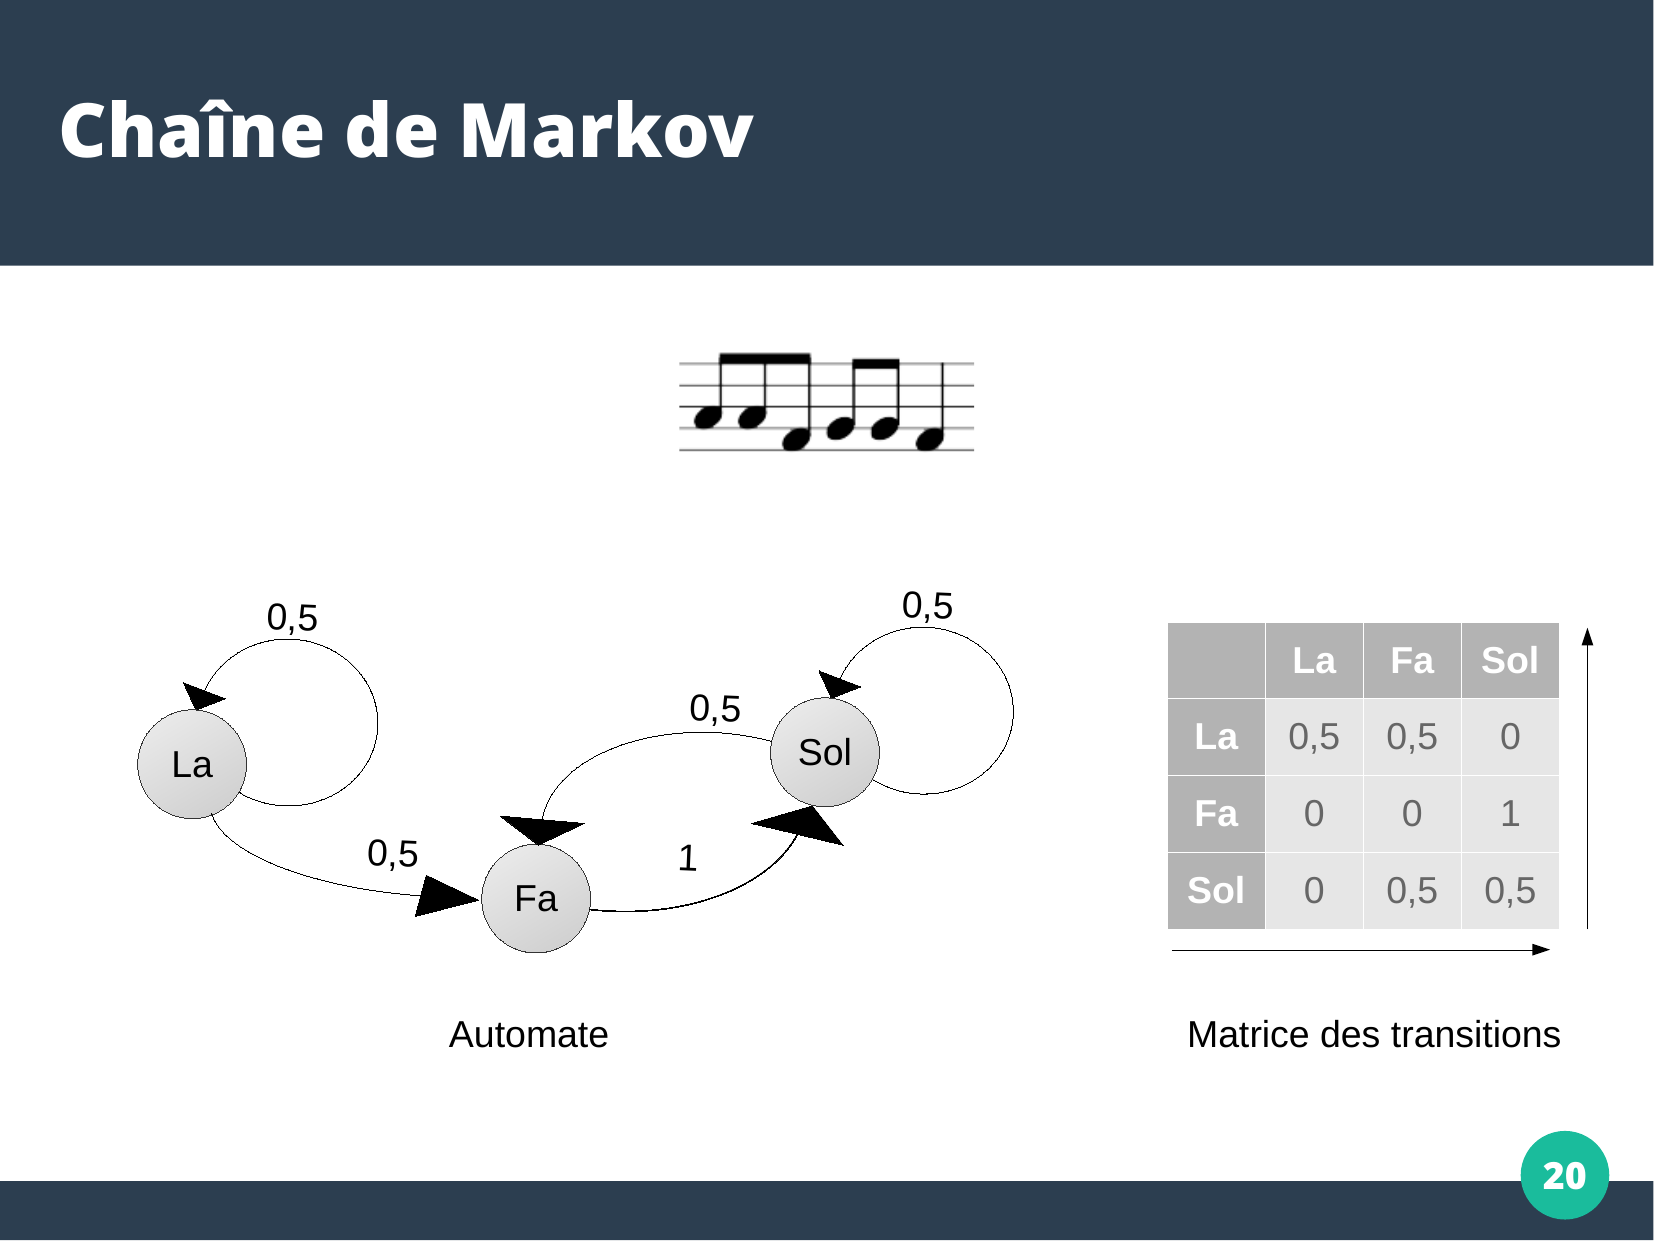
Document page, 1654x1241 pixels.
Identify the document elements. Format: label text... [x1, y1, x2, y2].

text_box 1 [589, 806, 844, 912]
table_header [1168, 623, 1265, 698]
text_box 0,5 [211, 813, 479, 917]
picture [679, 295, 975, 519]
table_cell 0,5 [1462, 853, 1559, 929]
table_cell La [1168, 699, 1265, 775]
table_cell Sol [1168, 853, 1265, 929]
text_box Automate Matrice des transitions [434, 1006, 1590, 1064]
text_box 0,5 [183, 639, 378, 806]
text_box La [137, 709, 247, 819]
table_header Sol [1462, 623, 1559, 698]
title Chaîne de Markov [59, 49, 1595, 207]
table_cell Fa [1168, 776, 1265, 852]
table_cell 0,5 [1364, 853, 1461, 929]
text_box 0,5 [500, 732, 772, 846]
text_box Sol [770, 697, 880, 807]
text_box 0,5 [819, 627, 1014, 795]
text_box Fa [481, 844, 591, 953]
table_cell 0 [1266, 776, 1363, 852]
table_cell 0 [1266, 853, 1363, 929]
table_cell 0 [1364, 776, 1461, 852]
table_cell 0 [1462, 699, 1559, 775]
table_cell 1 [1462, 776, 1559, 852]
table_cell 0,5 [1364, 699, 1461, 775]
table_cell 0,5 [1266, 699, 1363, 775]
table_header La [1266, 623, 1363, 698]
table_header Fa [1364, 623, 1461, 698]
